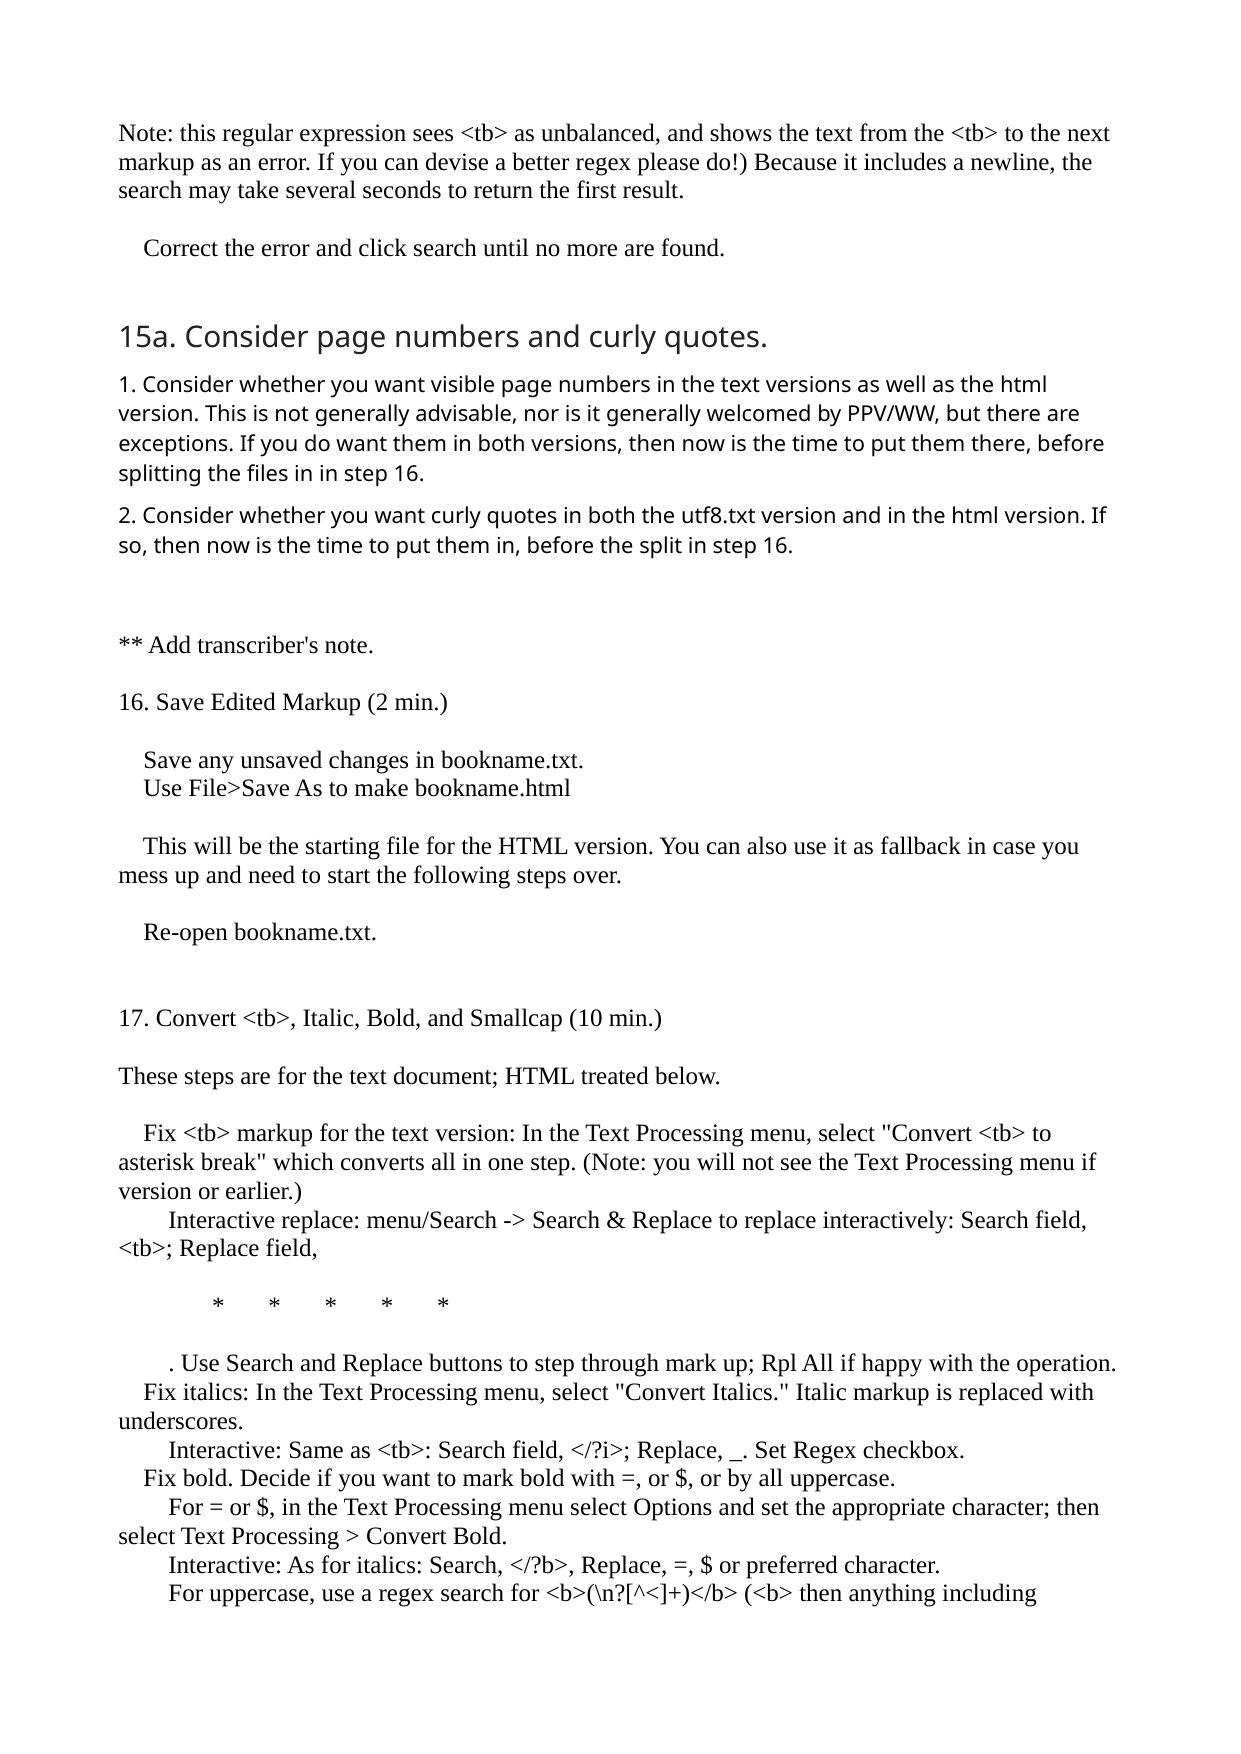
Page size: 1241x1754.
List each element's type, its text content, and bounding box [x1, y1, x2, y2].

text Fix bold. Decide if you want to mark bold with =, or $, or by all uppercase. [118, 1463, 1122, 1492]
text 17. Convert <tb>, Italic, Bold, and Smallcap (10 min.) [118, 1003, 1122, 1032]
text These steps are for the text document; HTML treated below. [118, 1061, 1122, 1090]
text 1. Consider whether you want visible page numbers in the text versions as well as the html version. This is not generally advisable, nor is it generally welcomed by PPV/WW, but there are exceptions. If you do want them in both versions, then now is the time to put them there, before splitting the files in in step 16. [118, 368, 1122, 488]
text ** Add transcriber's note. [118, 630, 1122, 658]
text For uppercase, use a regex search for <b>(\n?[^<]+)</b> (<b> then anything including [118, 1578, 1122, 1607]
text Interactive: Same as <tb>: Search field, </?i>; Replace, _. Set Regex checkbox. [118, 1435, 1122, 1463]
text For = or $, in the Text Processing menu select Options and set the appropriate character; then select Text Processing > Convert Bold. [118, 1492, 1122, 1550]
text Fix <tb> markup for the text version: In the Text Processing menu, select "Convert <tb> to asterisk break" which converts all in one step. (Note: you will not see the Text Processing menu if version or earlier.) [118, 1118, 1122, 1205]
text Interactive: As for italics: Search, </?b>, Replace, =, $ or preferred character. [118, 1550, 1122, 1578]
text This will be the starting file for the HTML version. You can also use it as fallback in case you mess up and need to start the following steps over. [118, 831, 1122, 888]
text Interactive replace: menu/Search -> Search & Replace to replace interactively: Search field, <tb>; Replace field, [118, 1205, 1122, 1262]
text Use File>Save As to make bookname.html [118, 773, 1122, 802]
text . Use Search and Replace buttons to step through mark up; Rpl All if happy with the operation. [118, 1348, 1122, 1377]
text Note: this regular expression sees <tb> as unbalanced, and shows the text from the <tb> to the next markup as an error. If you can devise a better regex please do!) Because it includes a newline, the search may take several seconds to return the first result. [118, 118, 1122, 204]
text Correct the error and click search until no more are found. [118, 233, 1122, 262]
text Re-open bookname.txt. [118, 917, 1122, 946]
text Fix italics: In the Text Processing menu, select "Convert Italics." Italic markup is replaced with underscores. [118, 1377, 1122, 1435]
text Save any unsaved changes in bookname.txt. [118, 745, 1122, 773]
subtitle 15a. Consider page numbers and curly quotes. [118, 316, 1122, 356]
text * * * * * [118, 1291, 1122, 1320]
text 2. Consider whether you want curly quotes in both the utf8.txt version and in the html version. If so, then now is the time to put them in, before the split in step 16. [118, 500, 1122, 560]
text 16. Save Edited Markup (2 min.) [118, 687, 1122, 716]
